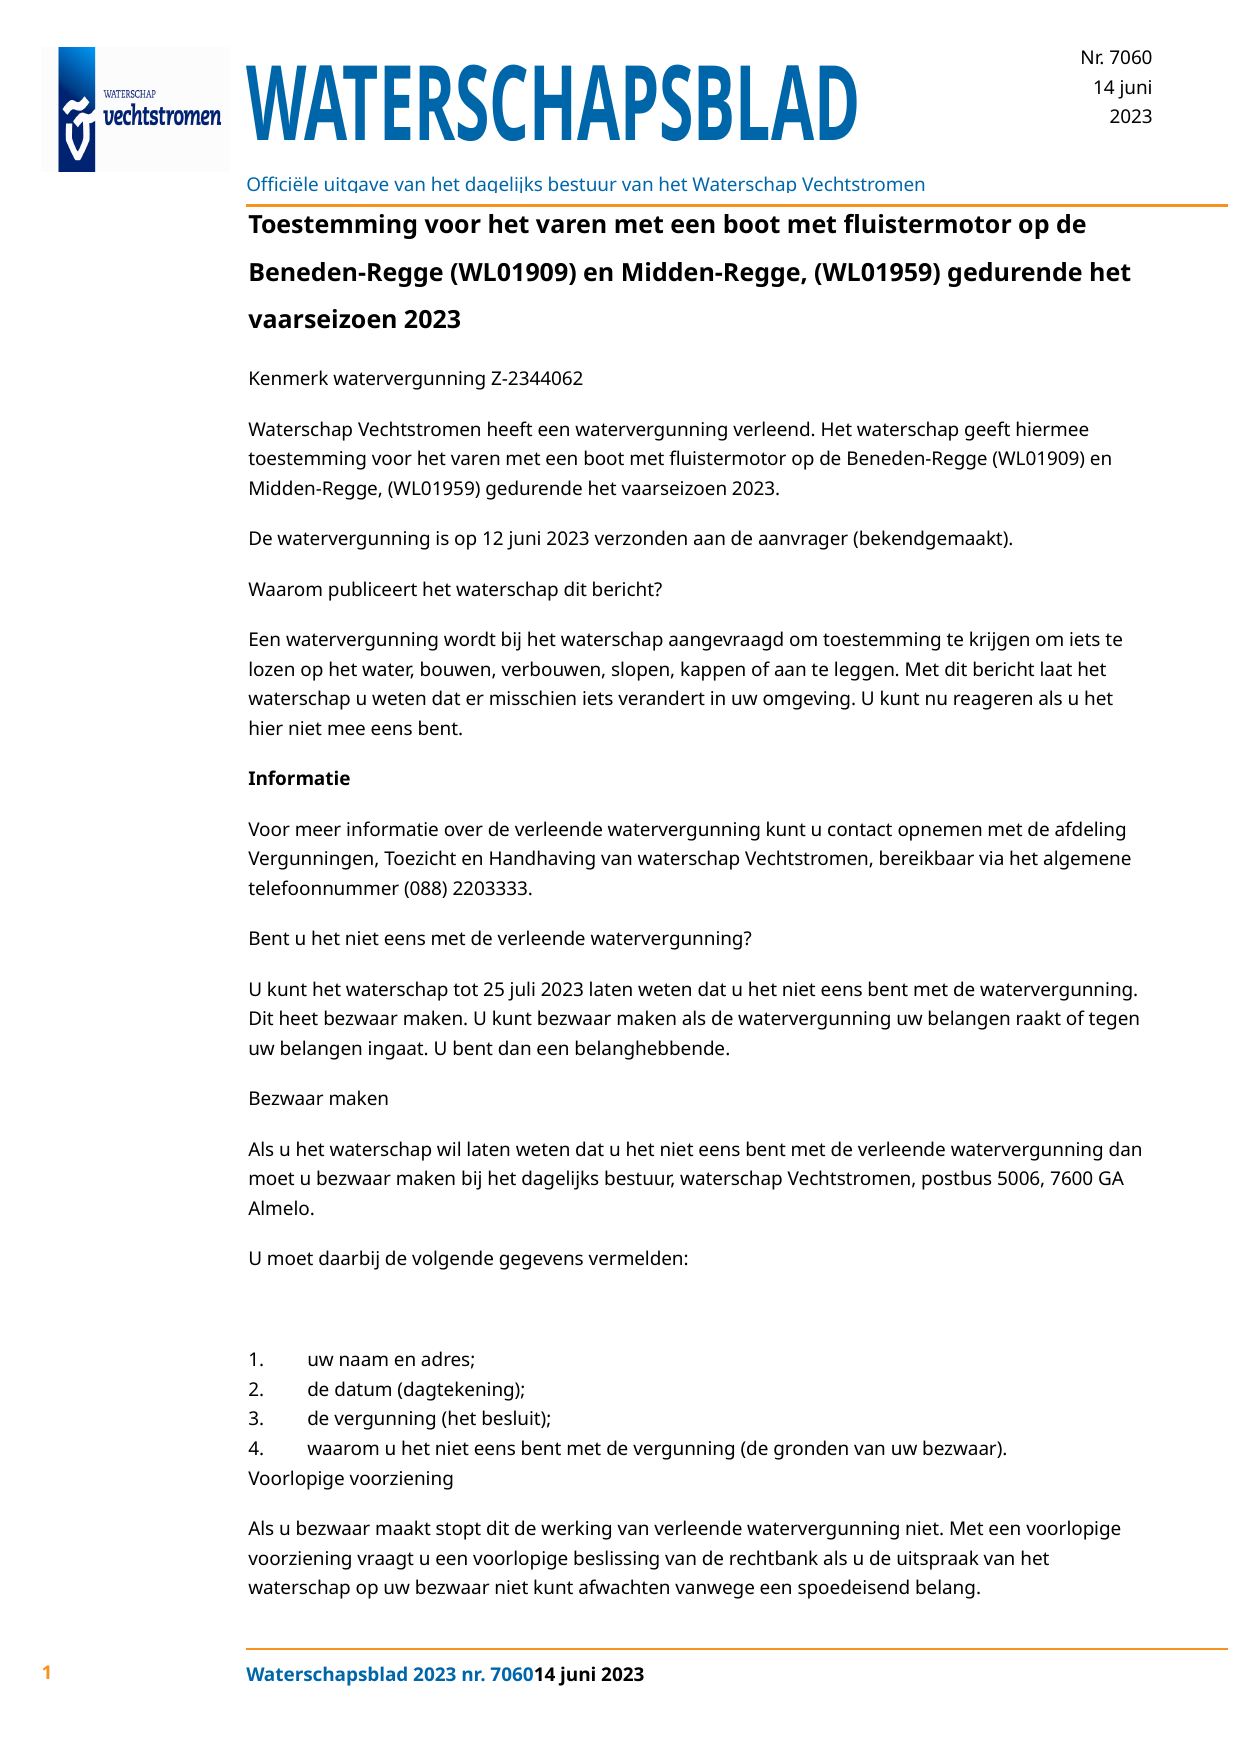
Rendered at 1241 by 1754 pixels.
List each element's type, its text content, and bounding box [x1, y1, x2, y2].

text Als u het waterschap wil laten weten dat u het niet eens bent met de verleende watervergunning dan moet u bezwaar maken bij het dagelijks bestuur, waterschap Vechtstromen, postbus 5006, 7600 GA Almelo. [248, 1136, 1152, 1221]
text U kunt het waterschap tot 25 juli 2023 laten weten dat u het niet eens bent met de watervergunning. Dit heet bezwaar maken. U kunt bezwaar maken als de watervergunning uw belangen raakt of tegen uw belangen ingaat. U bent dan een belanghebbende. [248, 976, 1152, 1061]
picture [41, 47, 231, 172]
text Toestemming voor het varen met een boot met fluistermotor op de Beneden-Regge (WL01909) en Midden-Regge, (WL01959) gedurende het vaarseizoen 2023 [248, 207, 1152, 336]
text Voor meer informatie over de verleende watervergunning kunt u contact opnemen met de afdeling Vergunningen, Toezicht en Handhaving van waterschap Vechtstromen, bereikbaar via het algemene telefoonnummer (088) 2203333. [248, 816, 1152, 901]
list de vergunning (het besluit); [248, 1406, 1152, 1431]
text Bent u het niet eens met de verleende watervergunning? [248, 926, 1152, 951]
list uw naam en adres; [248, 1346, 1152, 1372]
text Waterschap Vechtstromen heeft een watervergunning verleend. Het waterschap geeft hiermee toestemming voor het varen met een boot met fluistermotor op de Beneden-Regge (WL01909) en Midden-Regge, (WL01959) gedurende het vaarseizoen 2023. [248, 416, 1152, 501]
text Als u bezwaar maakt stopt dit de werking van verleende watervergunning niet. Met een voorlopige voorziening vraagt u een voorlopige beslissing van de rechtbank als u de uitspraak van het waterschap op uw bezwaar niet kunt afwachten vanwege een spoedeisend belang. [248, 1515, 1152, 1600]
text Informatie [248, 766, 1152, 791]
text Voorlopige voorziening [248, 1465, 1152, 1490]
text Kenmerk watervergunning Z-2344062 [248, 366, 1152, 391]
text Waarom publiceert het waterschap dit bericht? [248, 576, 1152, 602]
text De watervergunning is op 12 juni 2023 verzonden aan de aanvrager (bekendgemaakt). [248, 526, 1152, 551]
list de datum (dagtekening); [248, 1376, 1152, 1402]
text U moet daarbij de volgende gegevens vermelden: [248, 1246, 1152, 1271]
list waarom u het niet eens bent met de vergunning (de gronden van uw bezwaar). [248, 1435, 1152, 1461]
text Een watervergunning wordt bij het waterschap aangevraagd om toestemming te krijgen om iets te lozen op het water, bouwen, verbouwen, slopen, kappen of aan te leggen. Met dit bericht laat het waterschap u weten dat er misschien iets verandert in uw omgeving. U kunt nu reageren als u het hier niet mee eens bent. [248, 626, 1152, 741]
text Bezwaar maken [248, 1086, 1152, 1111]
